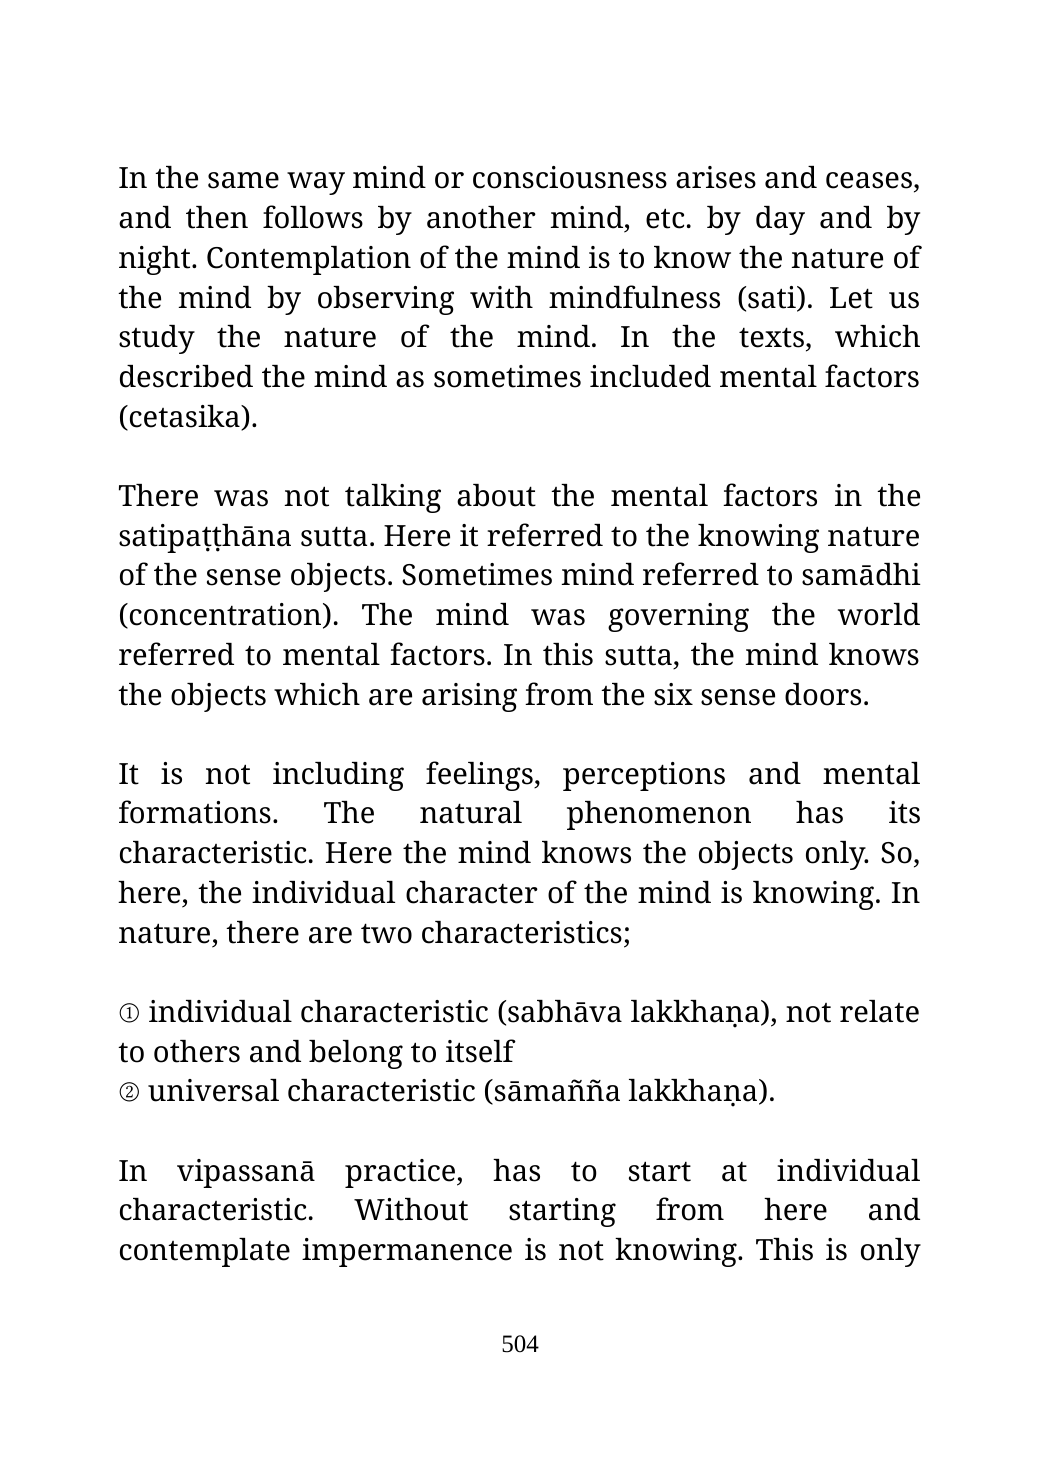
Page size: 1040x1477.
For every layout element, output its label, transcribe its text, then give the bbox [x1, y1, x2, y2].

text In the same way mind or consciousness arises and ceases, and then follows by another mind, etc. by day and by night. Contemplation of the mind is to know the nature of the mind by observing with mindfulness (sati). Let us study the nature of the mind. In the texts, which described the mind as sometimes included mental factors (cetasika). There was not talking about the mental factors in the satipaṭṭhāna sutta. Here it referred to the knowing nature of the sense objects. Sometimes mind referred to samādhi (concentration). The mind was governing the world referred to mental factors. In this sutta, the mind knows the objects which are arising from the six sense doors. It is not including feelings, perceptions and mental formations. The natural phenomenon has its characteristic. Here the mind knows the objects only. So, here, the individual character of the mind is knowing. In nature, there are two characteristics; ① individual characteristic (sabhāva lakkhaṇa), not relate to others and belong to itself ② universal characteristic (sāmañña lakkhaṇa). In vipassanā practice, has to start at individual characteristic. Without starting from here and contemplate impermanence is not knowing. This is only [118, 118, 922, 1269]
